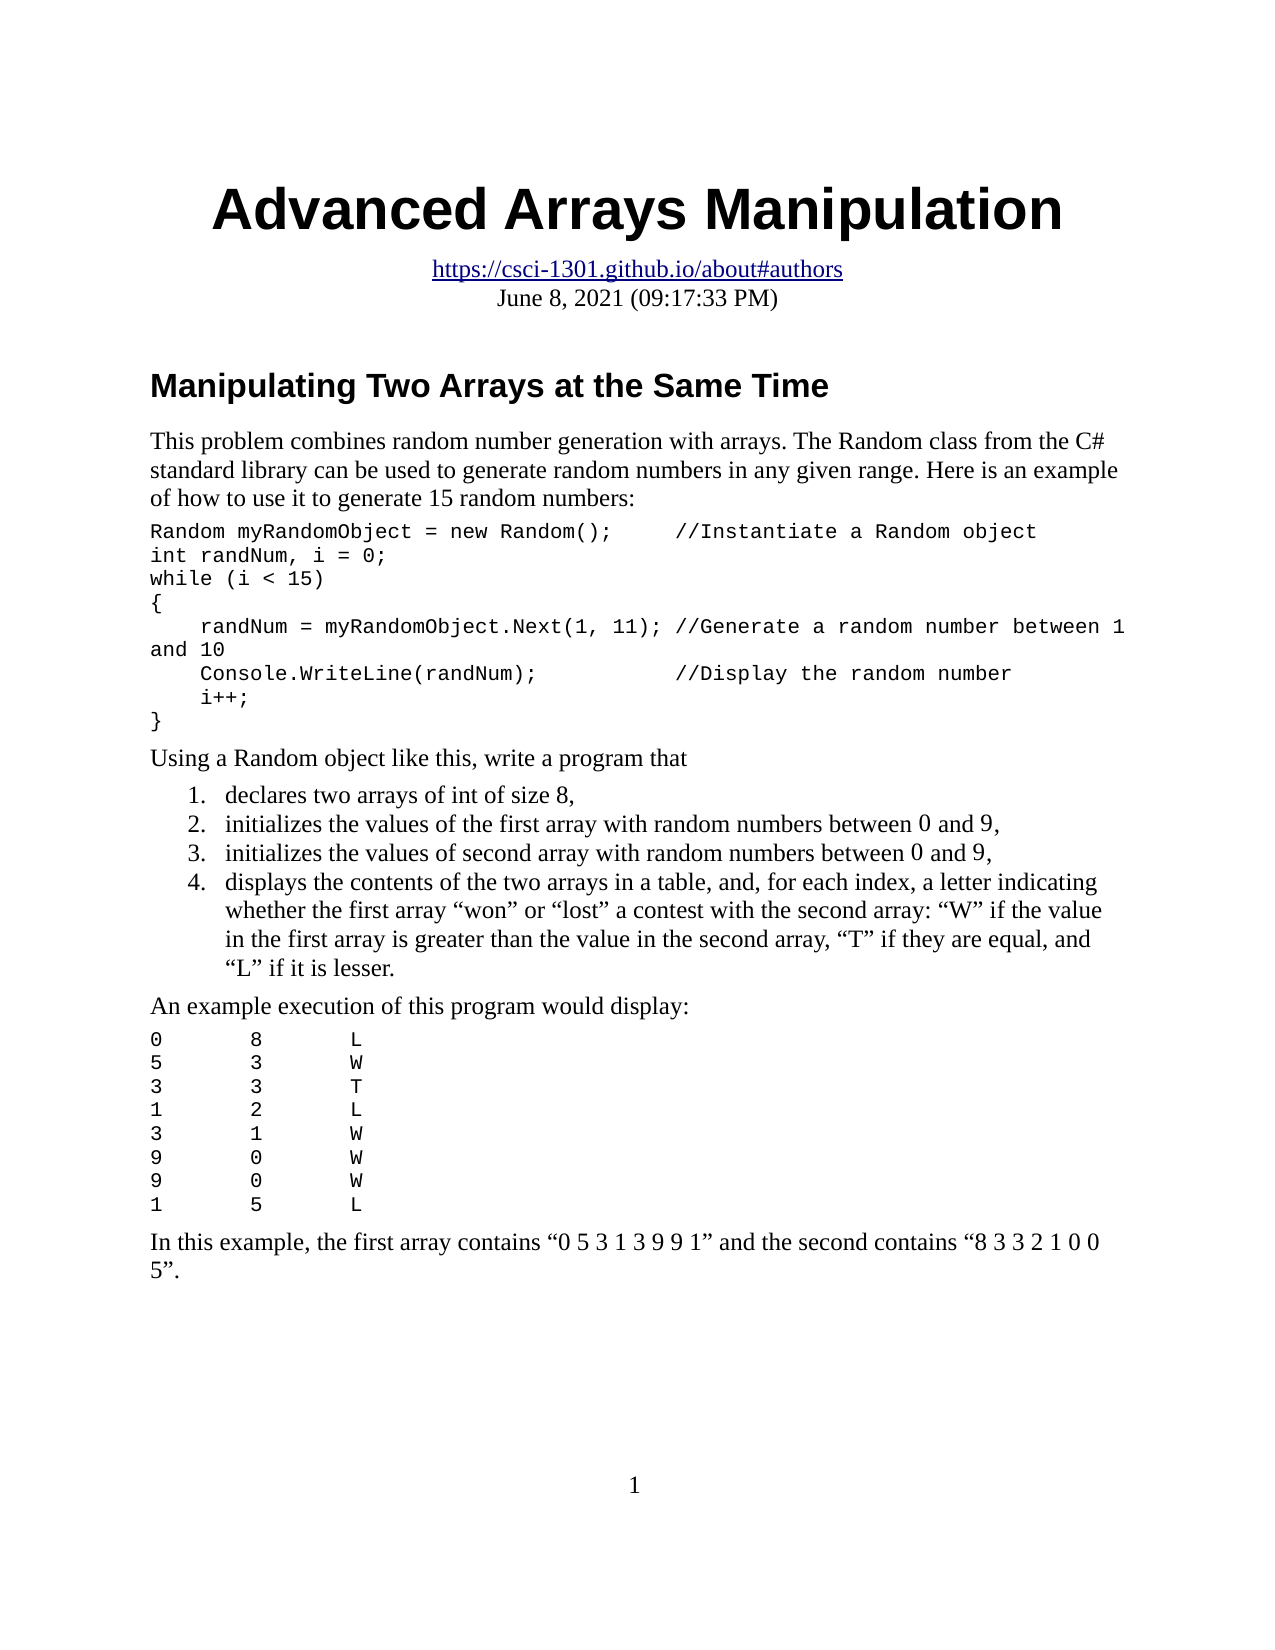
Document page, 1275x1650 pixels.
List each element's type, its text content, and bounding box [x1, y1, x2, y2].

text 9 0 W [150, 1170, 1125, 1194]
list initializes the values of the first array with random numbers between and , [187, 809, 1125, 838]
list displays the contents of the two arrays in a table, and, for each index, a letter indicating whether the first array “won” or “lost” a contest with the second array: “W” if the value in the first array is greater than the value in the second array, “T” if they are equal, and “L” if it is lesser. [187, 867, 1125, 982]
subtitle Manipulating Two Arrays at the Same Time [150, 366, 1125, 404]
text Using a Random object like this, write a program that [150, 743, 1125, 772]
text In this example, the first array contains “0 5 3 1 3 9 9 1” and the second contains “8 3 3 2 1 0 0 5”. [150, 1227, 1125, 1284]
text 3 1 W [150, 1123, 1125, 1147]
title Advanced Arrays Manipulation [150, 175, 1125, 242]
text 9 0 W [150, 1147, 1125, 1170]
text Console.WriteLine(randNum); //Display the random number [150, 663, 1125, 687]
text 1 5 L [150, 1194, 1125, 1218]
list initializes the values of second array with random numbers between and , [187, 838, 1125, 867]
text https://csci-1301.github.io/about#authors [150, 254, 1125, 283]
text i++; [150, 687, 1125, 710]
text This problem combines random number generation with arrays. The Random class from the C# standard library can be used to generate random numbers in any given range. Here is an example of how to use it to generate 15 random numbers: [150, 426, 1125, 512]
text 3 3 T [150, 1076, 1125, 1099]
text } [150, 710, 1125, 734]
text Random myRandomObject = new Random(); //Instantiate a Random object [150, 521, 1125, 545]
text randNum = myRandomObject.Next(1, 11); //Generate a random number between 1 and 10 [150, 616, 1125, 663]
text 1 2 L [150, 1099, 1125, 1123]
text while (i < 15) [150, 568, 1125, 592]
text int randNum, i = 0; [150, 545, 1125, 568]
text 0 8 L [150, 1028, 1125, 1052]
list declares two arrays of int of size 8, [187, 781, 1125, 809]
text { [150, 592, 1125, 616]
text June 8, 2021 (09:17:33 PM) [150, 283, 1125, 312]
text An example execution of this program would display: [150, 991, 1125, 1019]
text 5 3 W [150, 1052, 1125, 1076]
